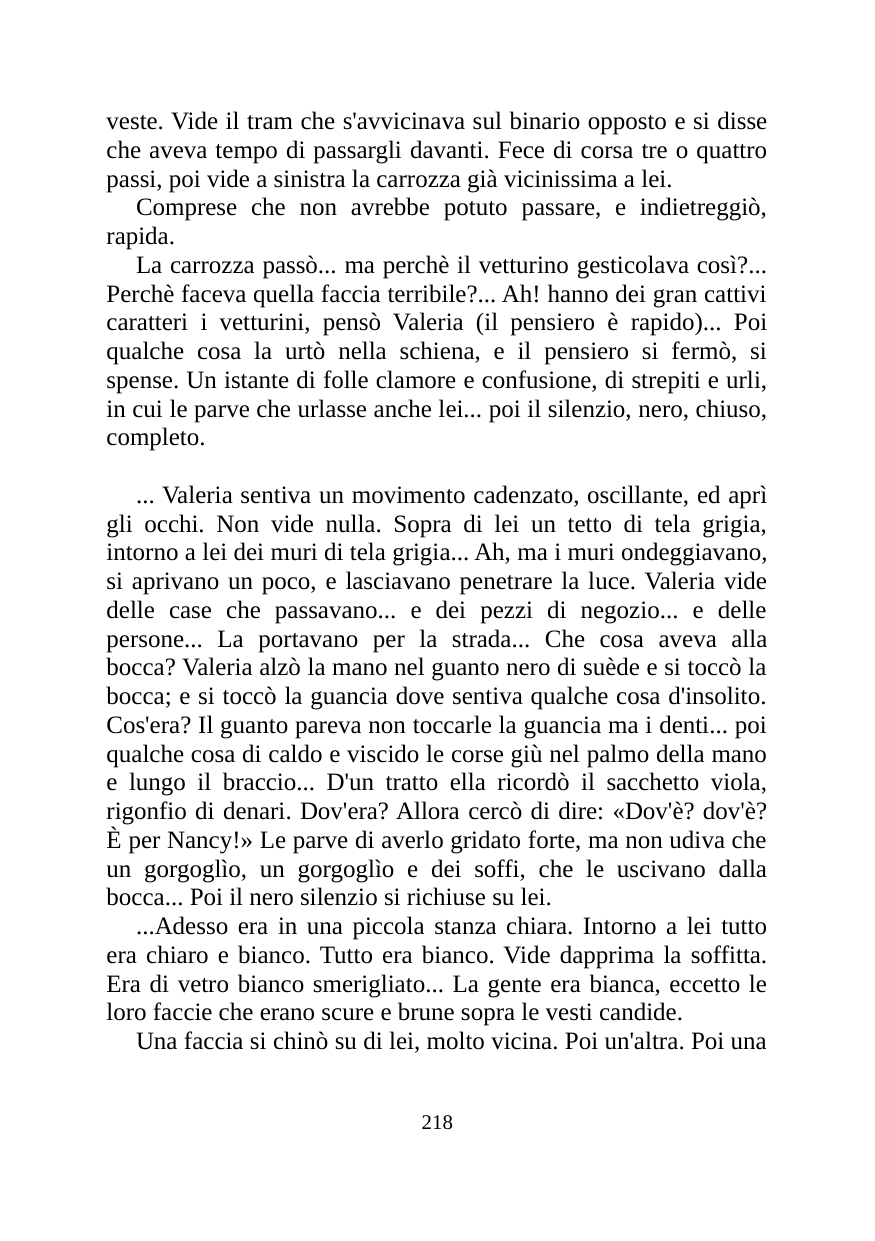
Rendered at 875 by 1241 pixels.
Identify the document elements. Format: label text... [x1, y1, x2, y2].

text Una faccia si chinò su di lei, molto vicina. Poi un'altra. Poi una [106, 1026, 768, 1055]
text ... Valeria sentiva un movimento cadenzato, oscillante, ed aprì gli occhi. Non vide nulla. Sopra di lei un tetto di tela grigia, intorno a lei dei muri di tela grigia... Ah, ma i muri ondeggiavano, si aprivano un poco, e lasciavano penetrare la luce. Valeria vide delle case che passavano... e dei pezzi di negozio... e delle persone... La portavano per la strada... Che cosa aveva alla bocca? Valeria alzò la mano nel guanto nero di suède e si toccò la bocca; e si toccò la guancia dove sentiva qualche cosa d'insolito. Cos'era? Il guanto pareva non toccarle la guancia ma i denti... poi qualche cosa di caldo e viscido le corse giù nel palmo della mano e lungo il braccio... D'un tratto ella ricordò il sacchetto viola, rigonfio di denari. Dov'era? Allora cercò di dire: «Dov'è? dov'è? È per Nancy!» Le parve di averlo gridato forte, ma non udiva che un gorgoglìo, un gorgoglìo e dei soffi, che le uscivano dalla bocca... Poi il nero silenzio si richiuse su lei. [106, 480, 768, 911]
text veste. Vide il tram che s'avvicinava sul binario opposto e si disse che aveva tempo di passargli davanti. Fece di corsa tre o quattro passi, poi vide a sinistra la carrozza già vicinissima a lei. [106, 106, 768, 192]
text Comprese che non avrebbe potuto passare, e indietreggiò, rapida. [106, 192, 768, 250]
text ...Adesso era in una piccola stanza chiara. Intorno a lei tutto era chiaro e bianco. Tutto era bianco. Vide dapprima la soffitta. Era di vetro bianco smerigliato... La gente era bianca, eccetto le loro faccie che erano scure e brune sopra le vesti candide. [106, 911, 768, 1026]
text La carrozza passò... ma perchè il vetturino gesticolava così?... Perchè faceva quella faccia terribile?... Ah! hanno dei gran cattivi caratteri i vetturini, pensò Valeria (il pensiero è rapido)... Poi qualche cosa la urtò nella schiena, e il pensiero si fermò, si spense. Un istante di folle clamore e confusione, di strepiti e urli, in cui le parve che urlasse anche lei... poi il silenzio, nero, chiuso, completo. [106, 250, 768, 451]
